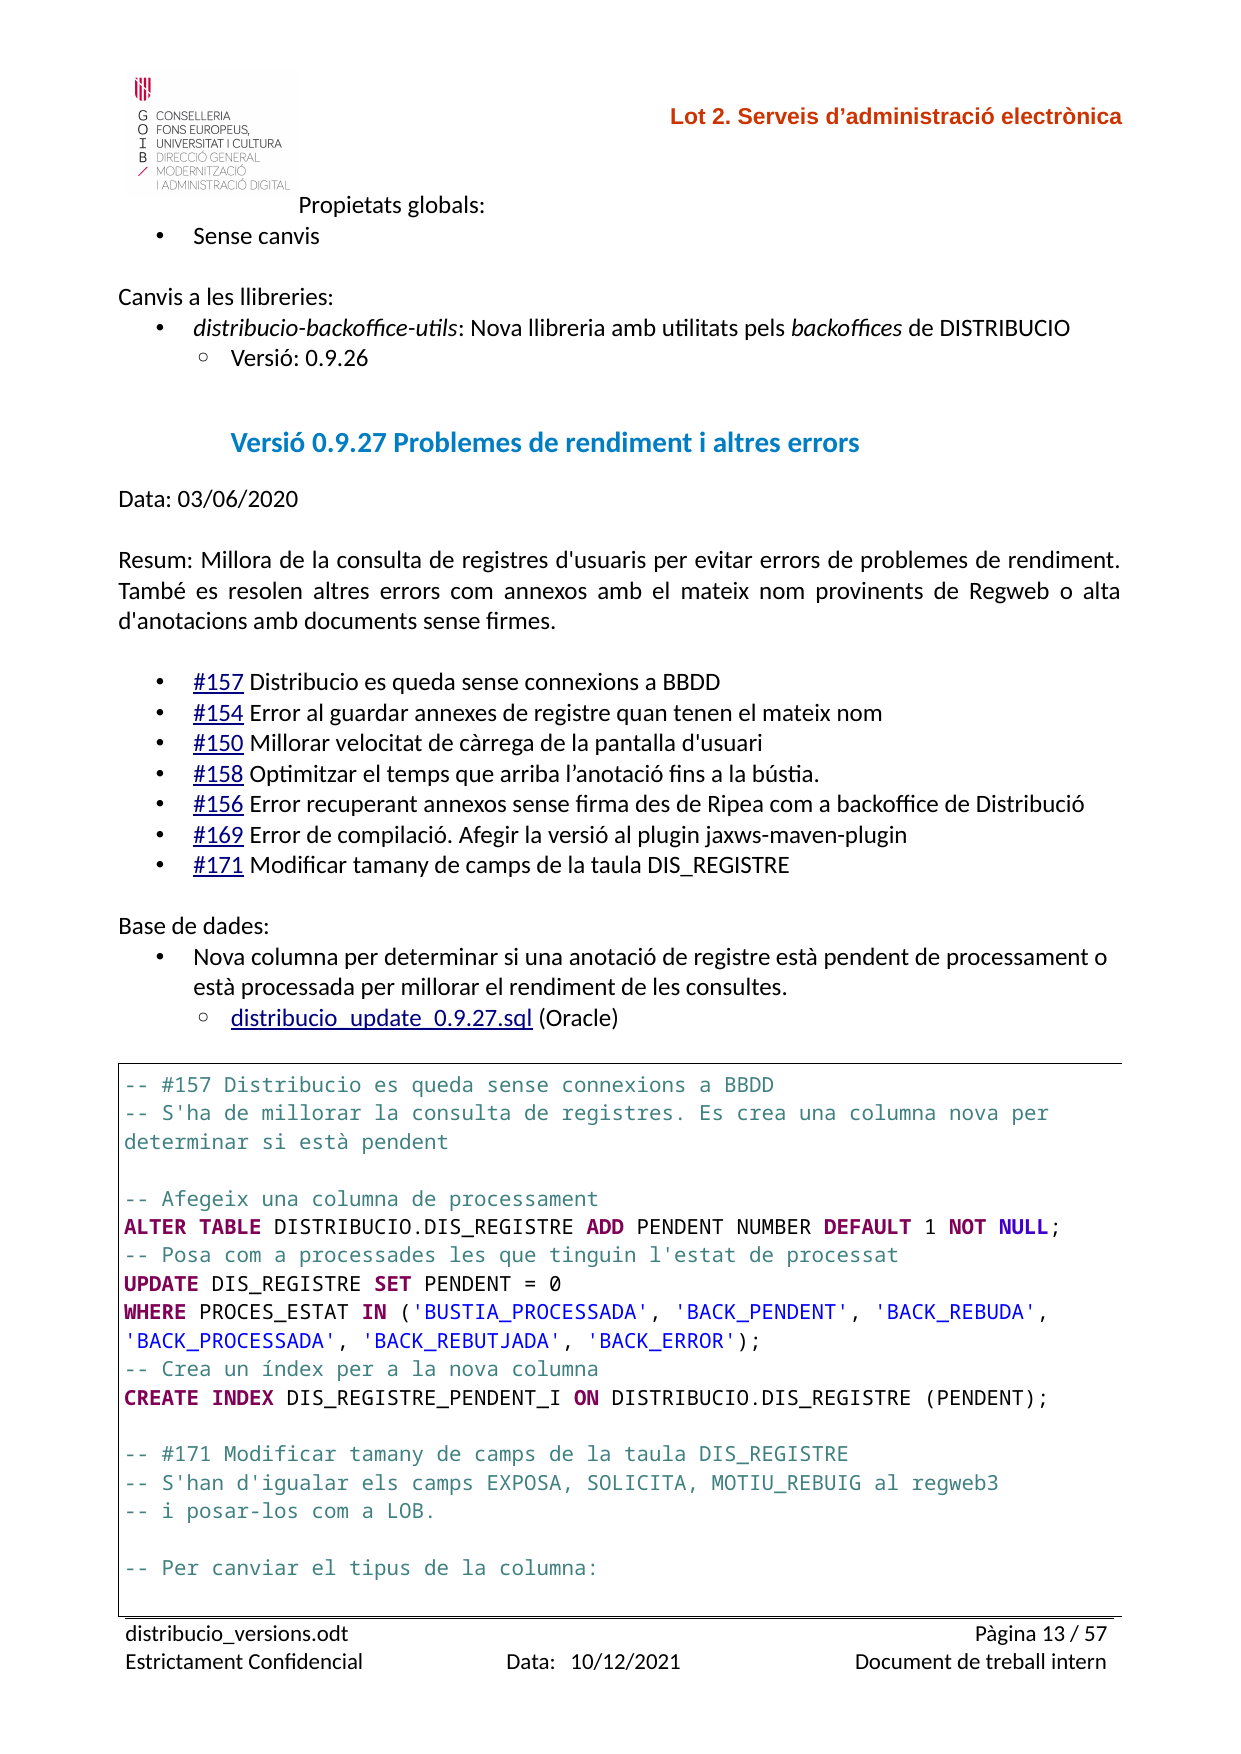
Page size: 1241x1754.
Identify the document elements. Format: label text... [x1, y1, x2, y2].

list #169 Error de compilació. Afegir la versió al plugin jaxws-maven-plugin [156, 819, 1122, 849]
list #157 Distribucio es queda sense connexions a BBDD [156, 666, 1122, 697]
table_header -- #157 Distribucio es queda sense connexions a BBDD -- S'ha de millorar la consulta de registres. Es crea una columna nova per determinar si està pendent -- Afegeix una columna de processament ALTER TABLE DISTRIBUCIO.DIS_REGISTRE ADD PENDENT NUMBER DEFAULT 1 NOT NULL; -- Posa com a processades les que tinguin l'estat de processat UPDATE DIS_REGISTRE SET PENDENT = 0 WHERE PROCES_ESTAT IN ('BUSTIA_PROCESSADA', 'BACK_PENDENT', 'BACK_REBUDA', 'BACK_PROCESSADA', 'BACK_REBUTJADA', 'BACK_ERROR'); -- Crea un índex per a la nova columna CREATE INDEX DIS_REGISTRE_PENDENT_I ON DISTRIBUCIO.DIS_REGISTRE (PENDENT); -- #171 Modificar tamany de camps de la taula DIS_REGISTRE -- S'han d'igualar els camps EXPOSA, SOLICITA, MOTIU_REBUIG al regweb3 -- i posar-los com a LOB. -- Per canviar el tipus de la columna: [119, 1064, 1122, 1616]
text Propietats globals: [118, 190, 1122, 220]
text Base de dades: [118, 911, 1122, 941]
list Nova columna per determinar si una anotació de registre està pendent de processament o està processada per millorar el rendiment de les consultes. [156, 941, 1122, 1002]
text Resum: Millora de la consulta de registres d'usuaris per evitar errors de problemes de rendiment. També es resolen altres errors com annexos amb el mateix nom provinents de Regweb o alta d'anotacions amb documents sense firmes. [118, 544, 1122, 636]
list #171 Modificar tamany de camps de la taula DIS_REGISTRE [156, 849, 1122, 880]
list #154 Error al guardar annexes de registre quan tenen el mateix nom [156, 697, 1122, 727]
list distribucio-backoffice-utils: Nova llibreria amb utilitats pels backoffices de DISTRIBUCIO [156, 312, 1122, 342]
picture [126, 70, 299, 197]
text Canvis a les llibreries: [118, 281, 1122, 312]
list Sense canvis [156, 220, 1122, 251]
list #158 Optimitzar el temps que arriba l’anotació fins a la bústia. [156, 758, 1122, 788]
text Data: 03/06/2020 [118, 483, 1122, 514]
list distribucio_update_0.9.27.sql (Oracle) [193, 1002, 1122, 1033]
list #156 Error recuperant annexos sense firma des de Ripea com a backoffice de Distribució [156, 788, 1122, 819]
list #150 Millorar velocitat de càrrega de la pantalla d'usuari [156, 727, 1122, 758]
subtitle Versió 0.9.27 Problemes de rendiment i altres errors [153, 424, 1122, 459]
list Versió: 0.9.26 [193, 342, 1122, 373]
